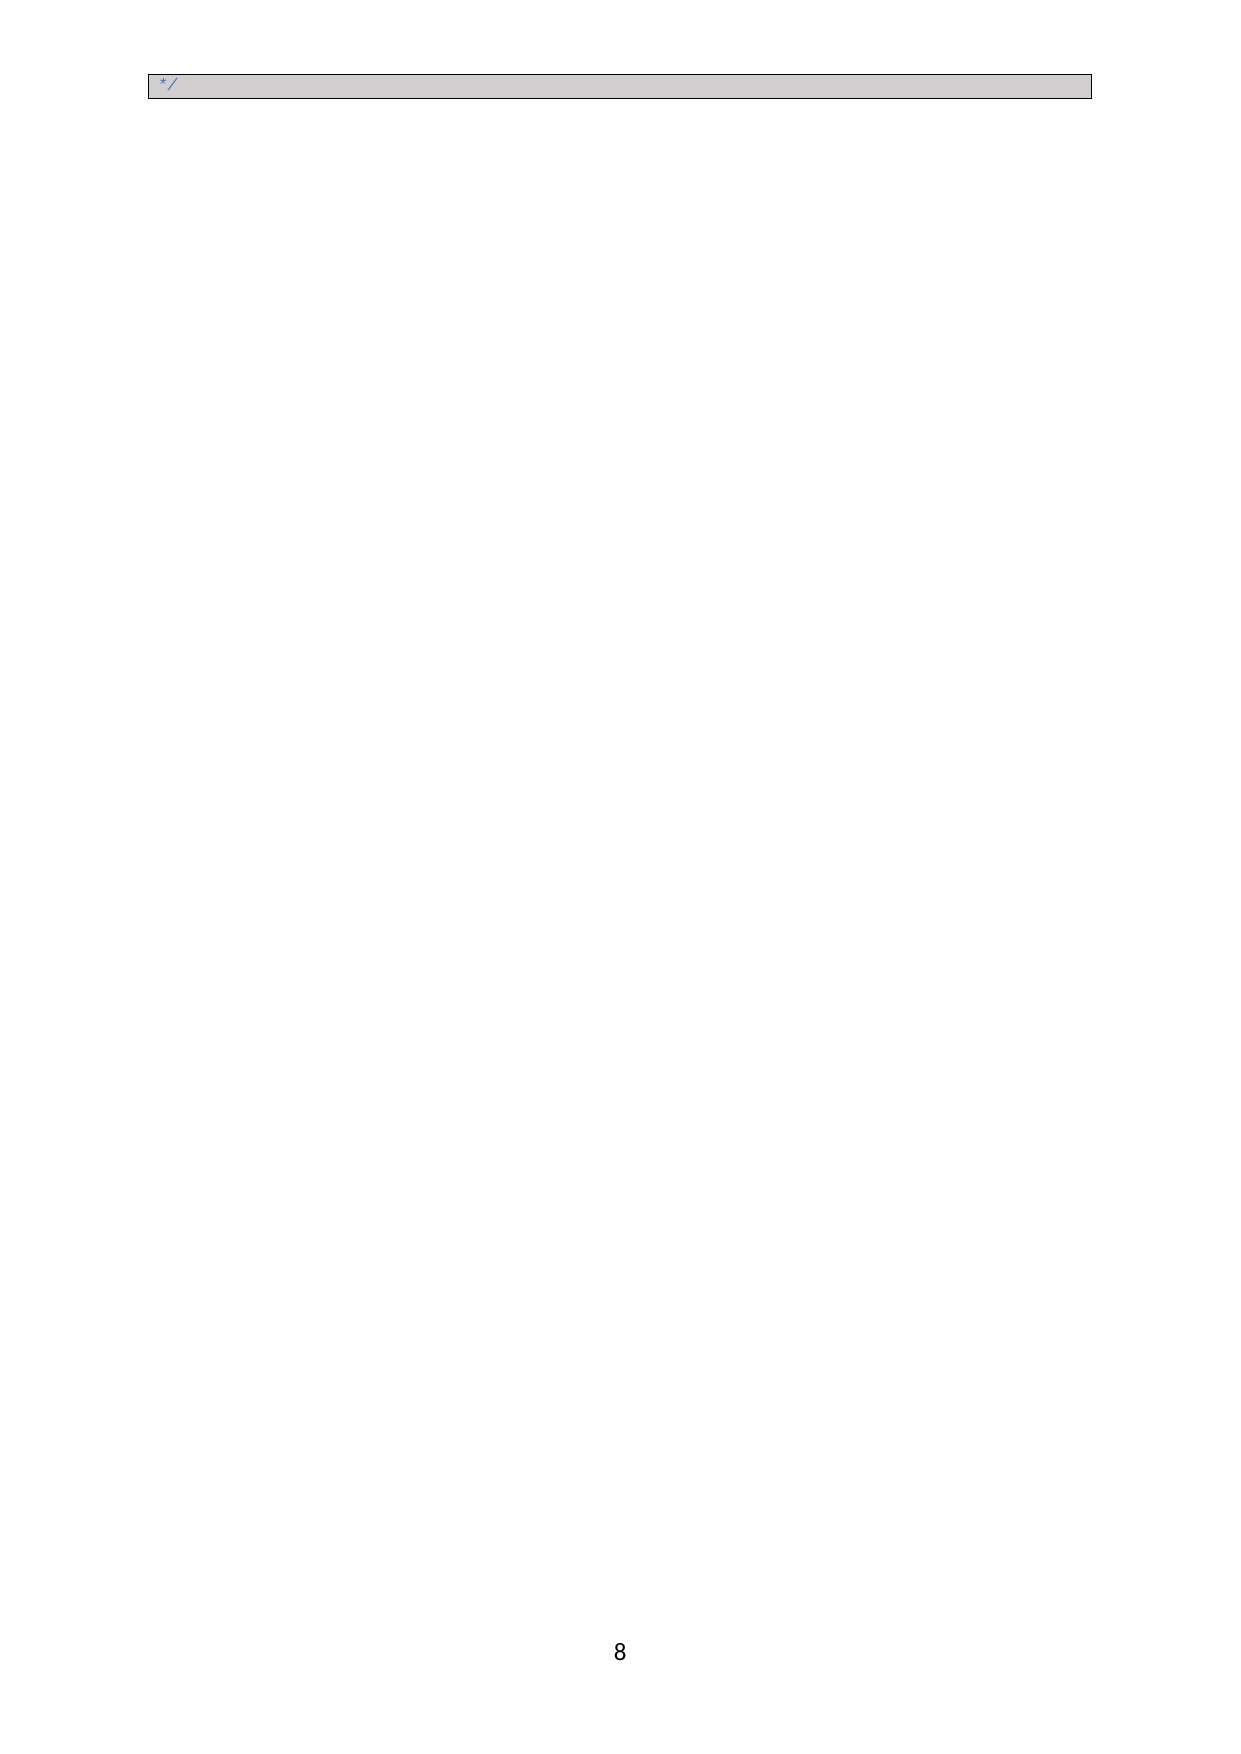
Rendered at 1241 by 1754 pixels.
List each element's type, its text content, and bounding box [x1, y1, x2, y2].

text */ [149, 75, 1091, 98]
